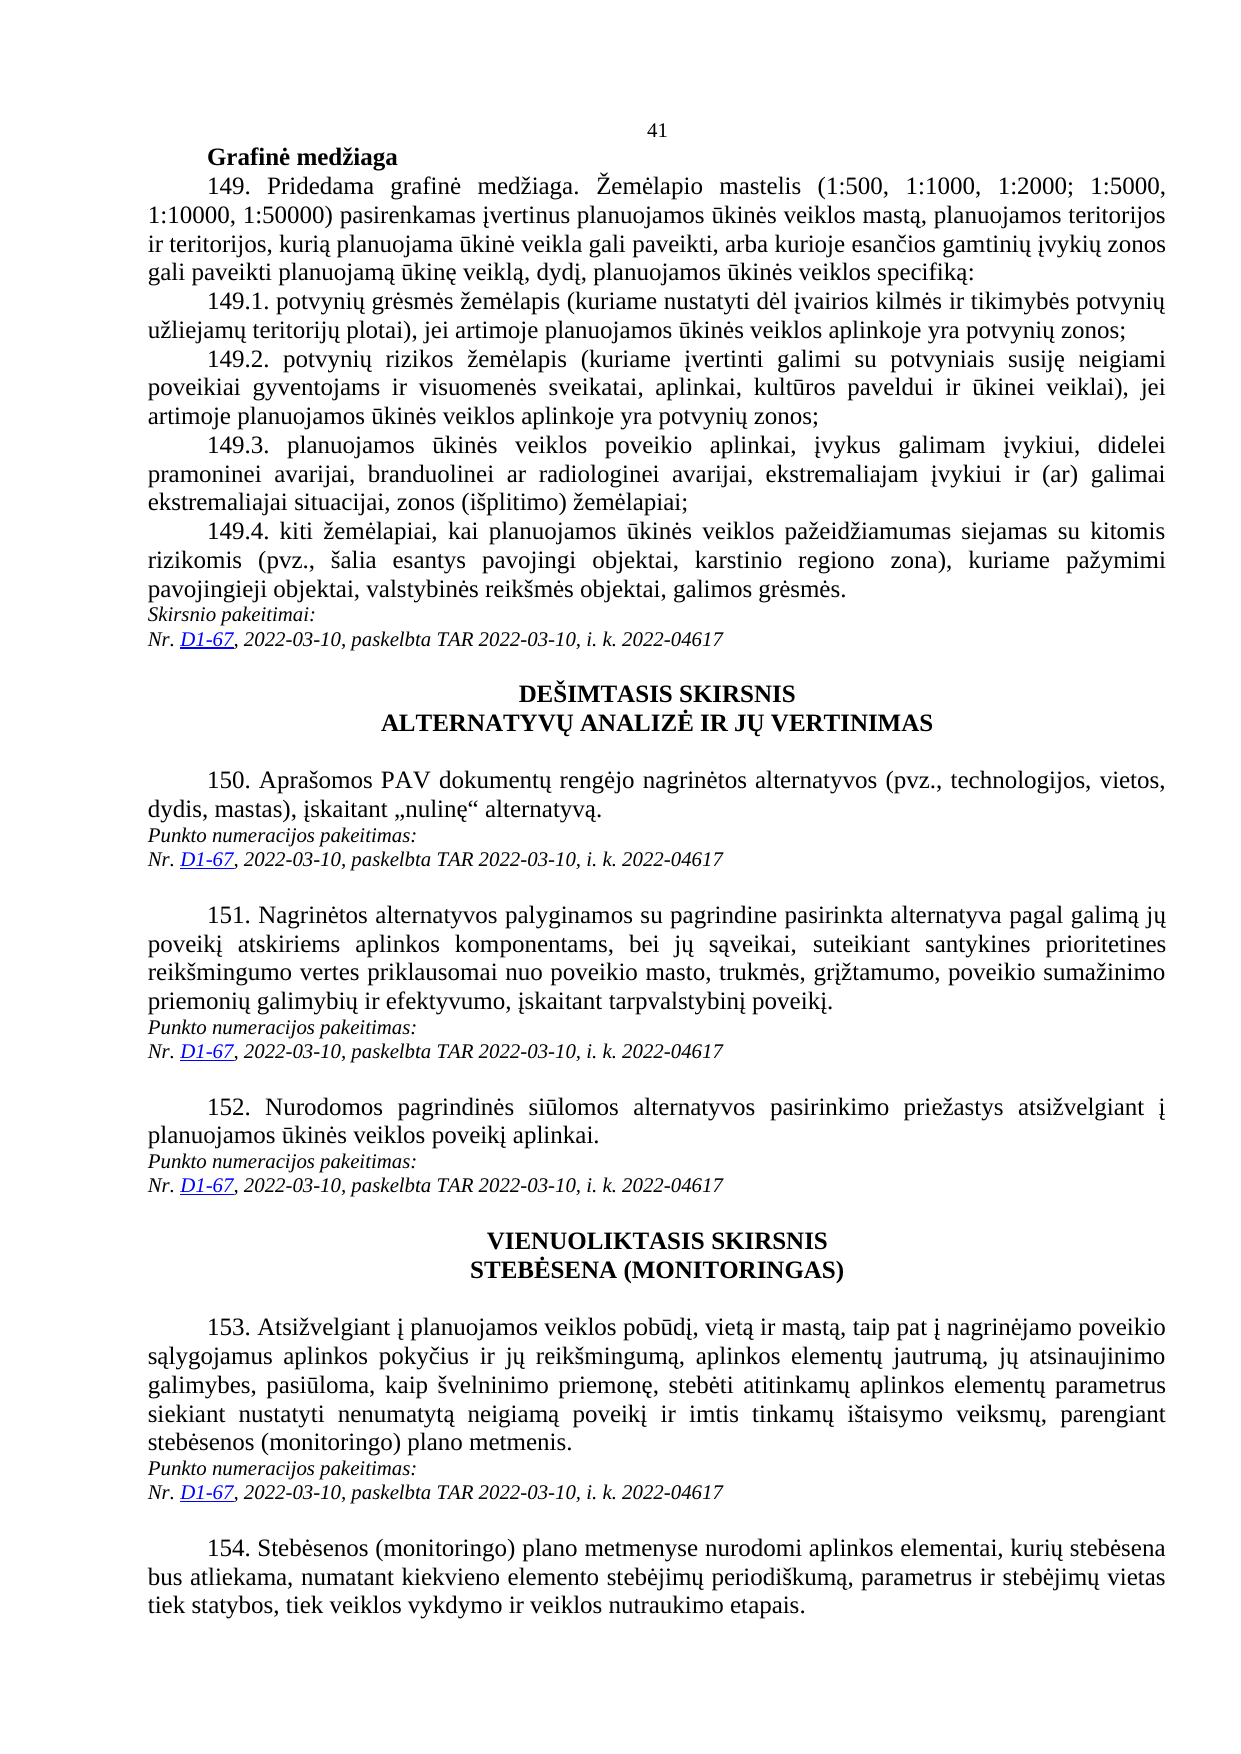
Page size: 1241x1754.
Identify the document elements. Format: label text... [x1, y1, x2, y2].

text Nr. D1-67, 2022-03-10, paskelbta TAR 2022-03-10, i. k. 2022-04617 [148, 1480, 1167, 1504]
text Grafinė medžiaga [148, 142, 1167, 171]
text STEBĖSENA (MONITORINGAS) [148, 1255, 1167, 1284]
text ALTERNATYVŲ ANALIZĖ IR JŲ VERTINIMAS [148, 708, 1167, 737]
text Skirsnio pakeitimai: [148, 602, 1167, 626]
text Punkto numeracijos pakeitimas: [148, 1456, 1167, 1480]
text VIENUOLIKTASIS SKIRSNIS [148, 1226, 1167, 1255]
text Punkto numeracijos pakeitimas: [148, 1149, 1167, 1173]
text 149.2. potvynių rizikos žemėlapis (kuriame įvertinti galimi su potvyniais susiję neigiami poveikiai gyventojams ir visuomenės sveikatai, aplinkai, kultūros paveldui ir ūkinei veiklai), jei artimoje planuojamos ūkinės veiklos aplinkoje yra potvynių zonos; [148, 344, 1167, 430]
text 154. Stebėsenos (monitoringo) plano metmenyse nurodomi aplinkos elementai, kurių stebėsena bus atliekama, numatant kiekvieno elemento stebėjimų periodiškumą, parametrus ir stebėjimų vietas tiek statybos, tiek veiklos vykdymo ir veiklos nutraukimo etapais. [148, 1533, 1167, 1619]
text Punkto numeracijos pakeitimas: [148, 823, 1167, 847]
text 153. Atsižvelgiant į planuojamos veiklos pobūdį, vietą ir mastą, taip pat į nagrinėjamo poveikio sąlygojamus aplinkos pokyčius ir jų reikšmingumą, aplinkos elementų jautrumą, jų atsinaujinimo galimybes, pasiūloma, kaip švelninimo priemonę, stebėti atitinkamų aplinkos elementų parametrus siekiant nustatyti nenumatytą neigiamą poveikį ir imtis tinkamų ištaisymo veiksmų, parengiant stebėsenos (monitoringo) plano metmenis. [148, 1312, 1167, 1456]
text 152. Nurodomos pagrindinės siūlomos alternatyvos pasirinkimo priežastys atsižvelgiant į planuojamos ūkinės veiklos poveikį aplinkai. [148, 1092, 1167, 1149]
text Nr. D1-67, 2022-03-10, paskelbta TAR 2022-03-10, i. k. 2022-04617 [148, 1173, 1167, 1197]
text 149.3. planuojamos ūkinės veiklos poveikio aplinkai, įvykus galimam įvykiui, didelei pramoninei avarijai, branduolinei ar radiologinei avarijai, ekstremaliajam įvykiui ir (ar) galimai ekstremaliajai situacijai, zonos (išplitimo) žemėlapiai; [148, 430, 1167, 516]
text 149. Pridedama grafinė medžiaga. Žemėlapio mastelis (1:500, 1:1000, 1:2000; 1:5000, 1:10000, 1:50000) pasirenkamas įvertinus planuojamos ūkinės veiklos mastą, planuojamos teritorijos ir teritorijos, kurią planuojama ūkinė veikla gali paveikti, arba kurioje esančios gamtinių įvykių zonos gali paveikti planuojamą ūkinę veiklą, dydį, planuojamos ūkinės veiklos specifiką: [148, 171, 1167, 286]
text Nr. D1-67, 2022-03-10, paskelbta TAR 2022-03-10, i. k. 2022-04617 [148, 626, 1167, 651]
text Punkto numeracijos pakeitimas: [148, 1015, 1167, 1039]
text DEŠIMTASIS SKIRSNIS [148, 679, 1167, 708]
text 149.4. kiti žemėlapiai, kai planuojamos ūkinės veiklos pažeidžiamumas siejamas su kitomis rizikomis (pvz., šalia esantys pavojingi objektai, karstinio regiono zona), kuriame pažymimi pavojingieji objektai, valstybinės reikšmės objektai, galimos grėsmės. [148, 516, 1167, 602]
text Nr. D1-67, 2022-03-10, paskelbta TAR 2022-03-10, i. k. 2022-04617 [148, 1039, 1167, 1063]
text 151. Nagrinėtos alternatyvos palyginamos su pagrindine pasirinkta alternatyva pagal galimą jų poveikį atskiriems aplinkos komponentams, bei jų sąveikai, suteikiant santykines prioritetines reikšmingumo vertes priklausomai nuo poveikio masto, trukmės, grįžtamumo, poveikio sumažinimo priemonių galimybių ir efektyvumo, įskaitant tarpvalstybinį poveikį. [148, 900, 1167, 1015]
text 149.1. potvynių grėsmės žemėlapis (kuriame nustatyti dėl įvairios kilmės ir tikimybės potvynių užliejamų teritorijų plotai), jei artimoje planuojamos ūkinės veiklos aplinkoje yra potvynių zonos; [148, 286, 1167, 344]
text 150. Aprašomos PAV dokumentų rengėjo nagrinėtos alternatyvos (pvz., technologijos, vietos, dydis, mastas), įskaitant „nulinę“ alternatyvą. [148, 766, 1167, 823]
text Nr. D1-67, 2022-03-10, paskelbta TAR 2022-03-10, i. k. 2022-04617 [148, 847, 1167, 871]
